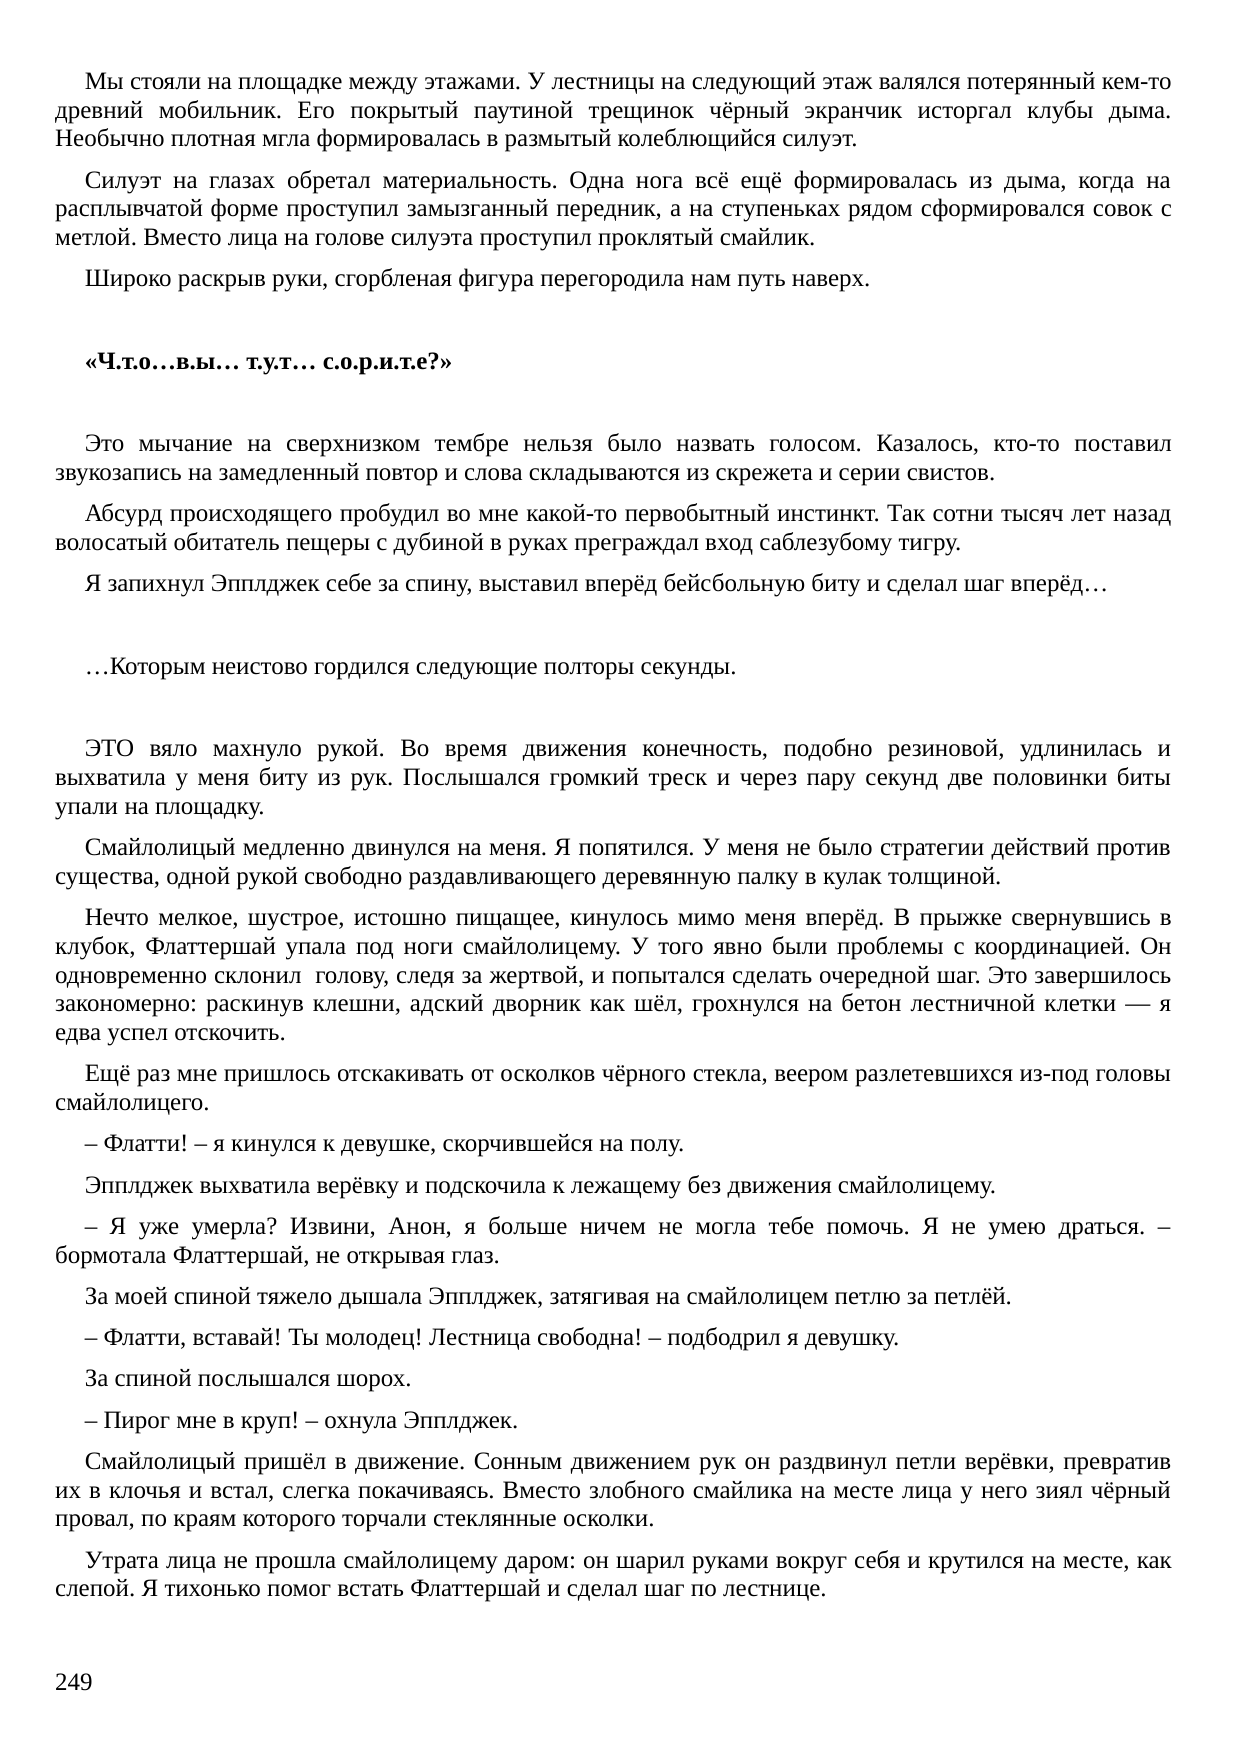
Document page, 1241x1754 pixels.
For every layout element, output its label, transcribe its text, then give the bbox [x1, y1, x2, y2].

text …Которым неистово гордился следующие полторы секунды. [55, 651, 1173, 680]
text Я запихнул Эпплджек себе за спину, выставил вперёд бейсбольную биту и сделал шаг вперёд… [55, 568, 1173, 597]
text Широко раскрыв руки, сгорбленая фигура перегородила нам путь наверх. [55, 263, 1173, 292]
text – Я уже умерла? Извини, Анон, я больше ничем не могла тебе помочь. Я не умею драться. – бормотала Флаттершай, не открывая глаз. [55, 1211, 1173, 1268]
text Нечто мелкое, шустрое, истошно пищащее, кинулось мимо меня вперёд. В прыжке свернувшись в клубок, Флаттершай упала под ноги смайлолицему. У того явно были проблемы с координацией. Он одновременно склонил голову, следя за жертвой, и попытался сделать очередной шаг. Это завершилось закономерно: раскинув клешни, адский дворник как шёл, грохнулся на бетон лестничной клетки — я едва успел отскочить. [55, 902, 1173, 1046]
text Смайлолицый медленно двинулся на меня. Я попятился. У меня не было стратегии действий против существа, одной рукой свободно раздавливающего деревянную палку в кулак толщиной. [55, 832, 1173, 890]
text Мы стояли на площадке между этажами. У лестницы на следующий этаж валялся потерянный кем-то древний мобильник. Его покрытый паутиной трещинок чёрный экранчик исторгал клубы дыма. Необычно плотная мгла формировалась в размытый колеблющийся силуэт. [55, 66, 1173, 152]
text Абсурд происходящего пробудил во мне какой-то первобытный инстинкт. Так сотни тысяч лет назад волосатый обитатель пещеры с дубиной в руках преграждал вход саблезубому тигру. [55, 498, 1173, 556]
text – Флатти, вставай! Ты молодец! Лестница свободна! – подбодрил я девушку. [55, 1322, 1173, 1351]
text Смайлолицый пришёл в движение. Сонным движением рук он раздвинул петли верёвки, превратив их в клочья и встал, слегка покачиваясь. Вместо злобного смайлика на месте лица у него зиял чёрный провал, по краям которого торчали стеклянные осколки. [55, 1446, 1173, 1532]
text ЭТО вяло махнуло рукой. Во время движения конечность, подобно резиновой, удлинилась и выхватила у меня биту из рук. Послышался громкий треск и через пару секунд две половинки биты упали на площадку. [55, 733, 1173, 820]
text – Пирог мне в круп! – охнула Эпплджек. [55, 1405, 1173, 1433]
text Силуэт на глазах обретал материальность. Одна нога всё ещё формировалась из дыма, когда на расплывчатой форме проступил замызганный передник, а на ступеньках рядом сформировался совок с метлой. Вместо лица на голове силуэта проступил проклятый смайлик. [55, 165, 1173, 251]
text За моей спиной тяжело дышала Эпплджек, затягивая на смайлолицем петлю за петлёй. [55, 1281, 1173, 1310]
text Ещё раз мне пришлось отскакивать от осколков чёрного стекла, веером разлетевшихся из-под головы смайлолицего. [55, 1058, 1173, 1116]
text Эпплджек выхватила верёвку и подскочила к лежащему без движения смайлолицему. [55, 1170, 1173, 1198]
text Утрата лица не прошла смайлолицему даром: он шарил руками вокруг себя и крутился на месте, как слепой. Я тихонько помог встать Флаттершай и сделал шаг по лестнице. [55, 1545, 1173, 1602]
text За спиной послышался шорох. [55, 1363, 1173, 1392]
text – Флатти! – я кинулся к девушке, скорчившейся на полу. [55, 1128, 1173, 1157]
text «Ч.т.о…в.ы… т.у.т… с.о.р.и.т.е?» [55, 346, 1173, 375]
text Это мычание на сверхнизком тембре нельзя было назвать голосом. Казалось, кто-то поставил звукозапись на замедленный повтор и слова складываются из скрежета и серии свистов. [55, 428, 1173, 486]
